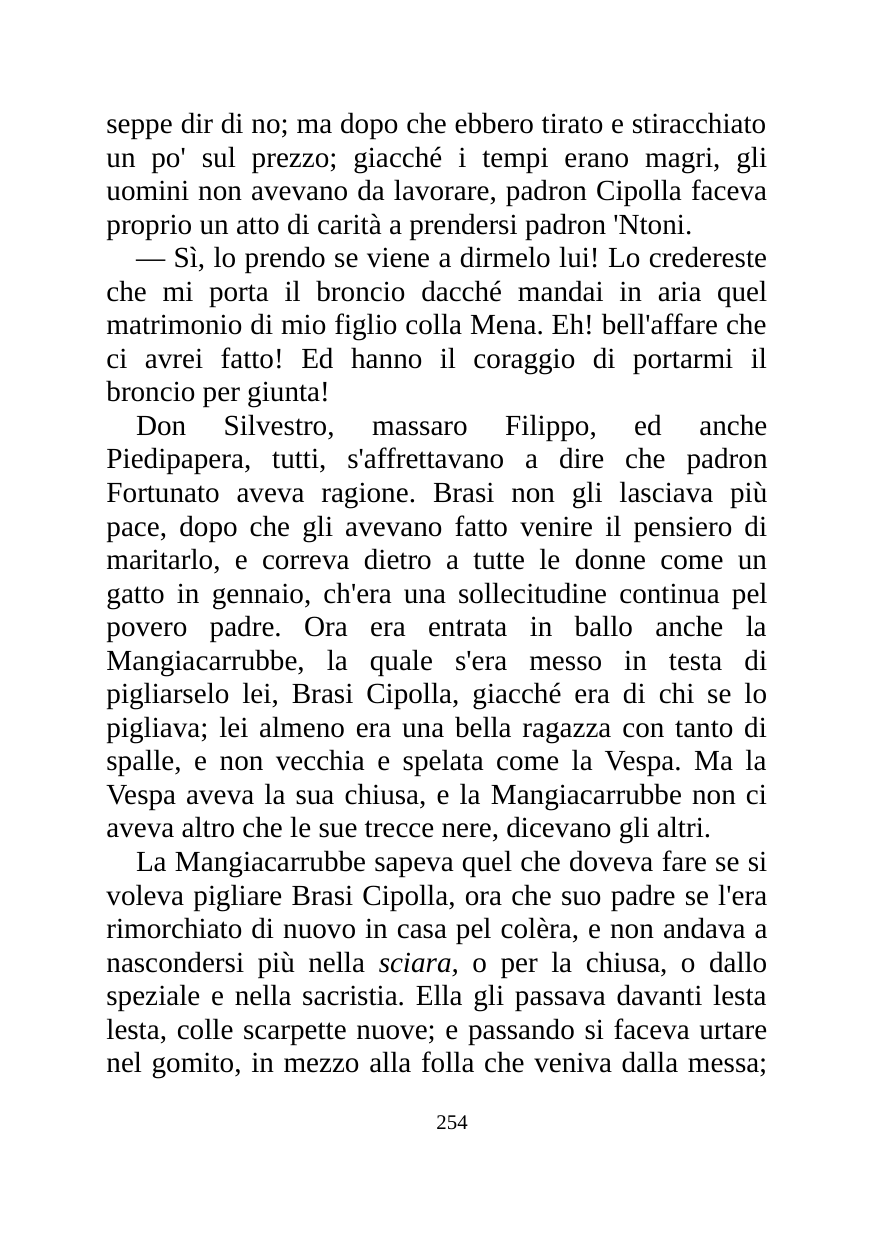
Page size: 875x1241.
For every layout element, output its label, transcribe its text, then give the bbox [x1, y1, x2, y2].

text — Sì, lo prendo se viene a dirmelo lui! Lo credereste che mi porta il broncio dacché mandai in aria quel matrimonio di mio figlio colla Mena. Eh! bell'affare che ci avrei fatto! Ed hanno il coraggio di portarmi il broncio per giunta! [106, 240, 768, 408]
text Don Silvestro, massaro Filippo, ed anche Piedipapera, tutti, s'affrettavano a dire che padron Fortunato aveva ragione. Brasi non gli lasciava più pace, dopo che gli avevano fatto venire il pensiero di maritarlo, e correva dietro a tutte le donne come un gatto in gennaio, ch'era una sollecitudine continua pel povero padre. Ora era entrata in ballo anche la Mangiacarrubbe, la quale s'era messo in testa di pigliarselo lei, Brasi Cipolla, giacché era di chi se lo pigliava; lei almeno era una bella ragazza con tanto di spalle, e non vecchia e spelata come la Vespa. Ma la Vespa aveva la sua chiusa, e la Mangiacarrubbe non ci aveva altro che le sue trecce nere, dicevano gli altri. [106, 408, 768, 844]
text La Mangiacarrubbe sapeva quel che doveva fare se si voleva pigliare Brasi Cipolla, ora che suo padre se l'era rimorchiato di nuovo in casa pel colèra, e non andava a nascondersi più nella sciara, o per la chiusa, o dallo speziale e nella sacristia. Ella gli passava davanti lesta lesta, colle scarpette nuove; e passando si faceva urtare nel gomito, in mezzo alla folla che veniva dalla messa; [106, 844, 768, 1079]
text seppe dir di no; ma dopo che ebbero tirato e stiracchiato un po' sul prezzo; giacché i tempi erano magri, gli uomini non avevano da lavorare, padron Cipolla faceva proprio un atto di carità a prendersi padron 'Ntoni. [106, 106, 768, 240]
